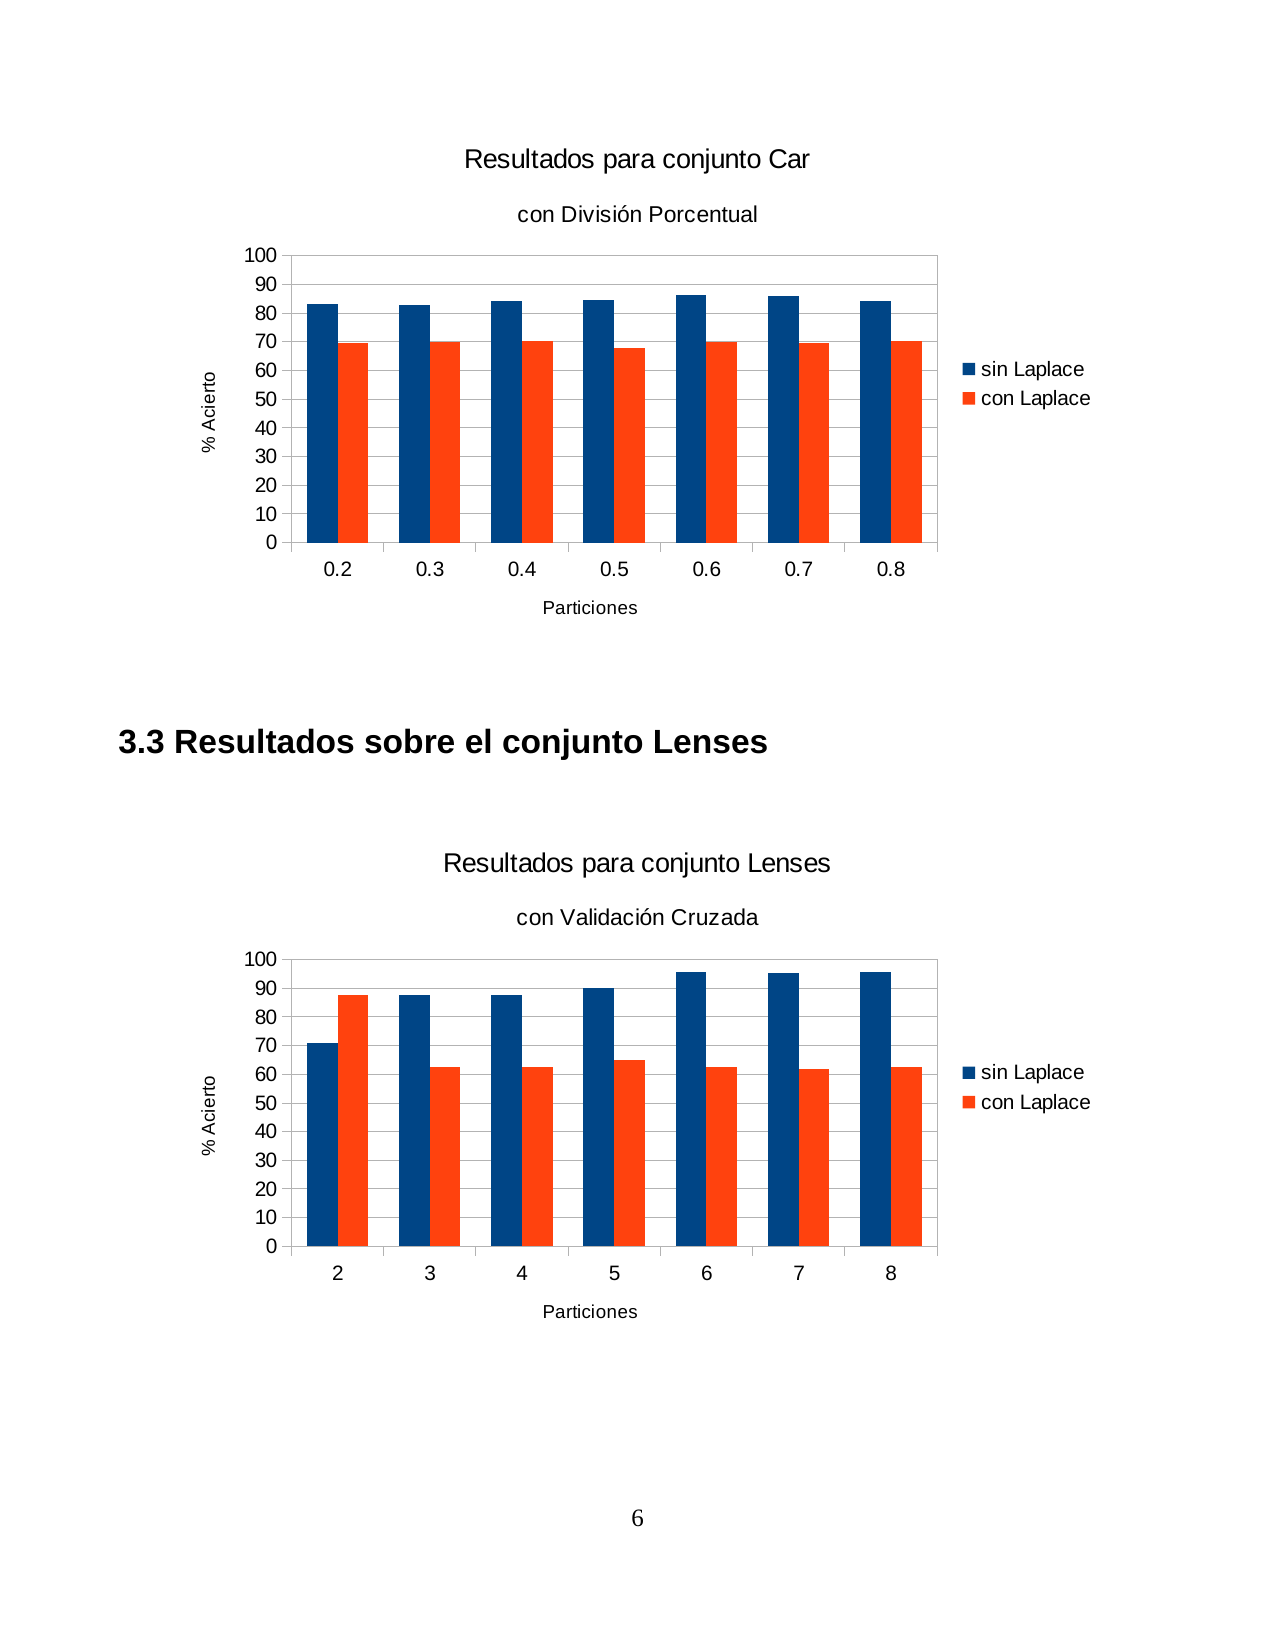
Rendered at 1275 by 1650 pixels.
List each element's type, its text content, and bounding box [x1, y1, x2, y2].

subtitle 3.3 Resultados sobre el conjunto Lenses [118, 722, 1157, 760]
